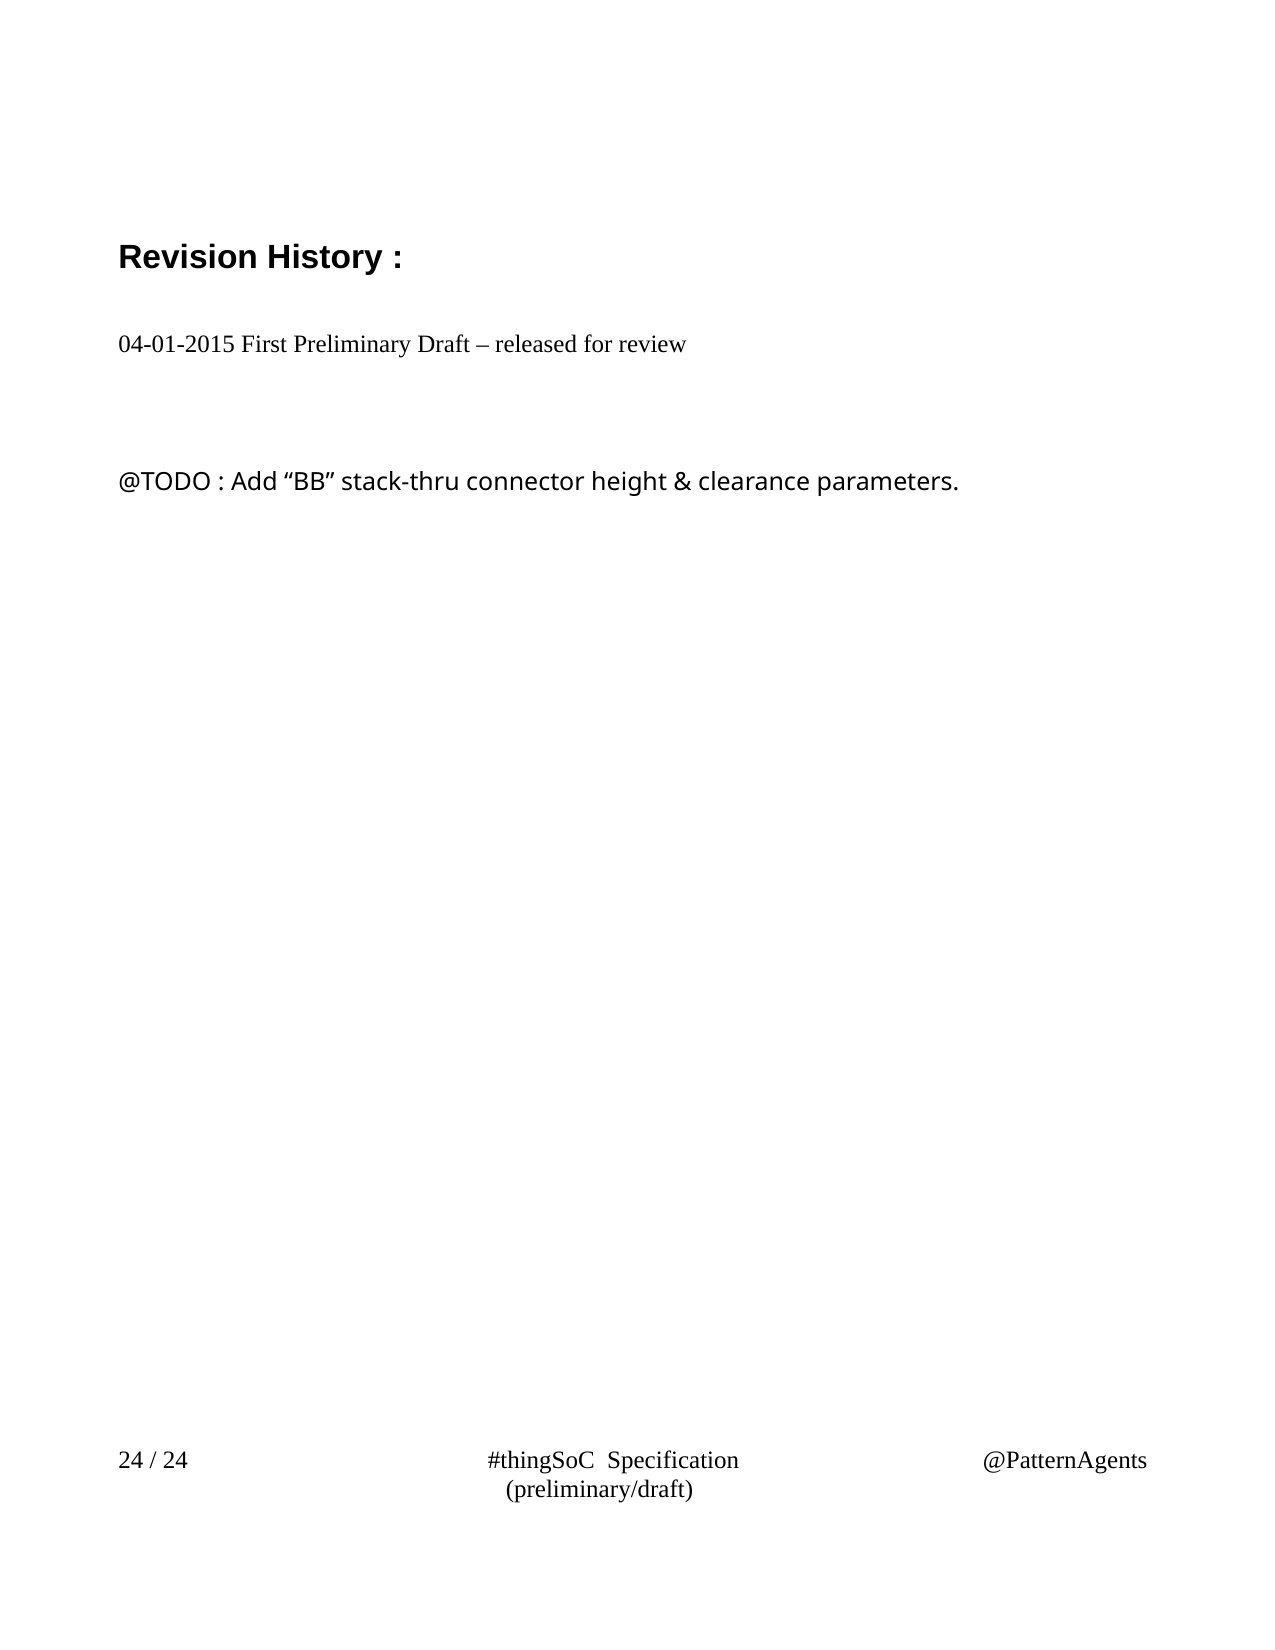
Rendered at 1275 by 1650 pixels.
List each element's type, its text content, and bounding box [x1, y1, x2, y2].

text @TODO : Add “BB” stack-thru connector height & clearance parameters. [118, 463, 1157, 498]
subtitle Revision History : [118, 237, 1157, 275]
text 04-01-2015 First Preliminary Draft – released for review [118, 329, 1157, 358]
